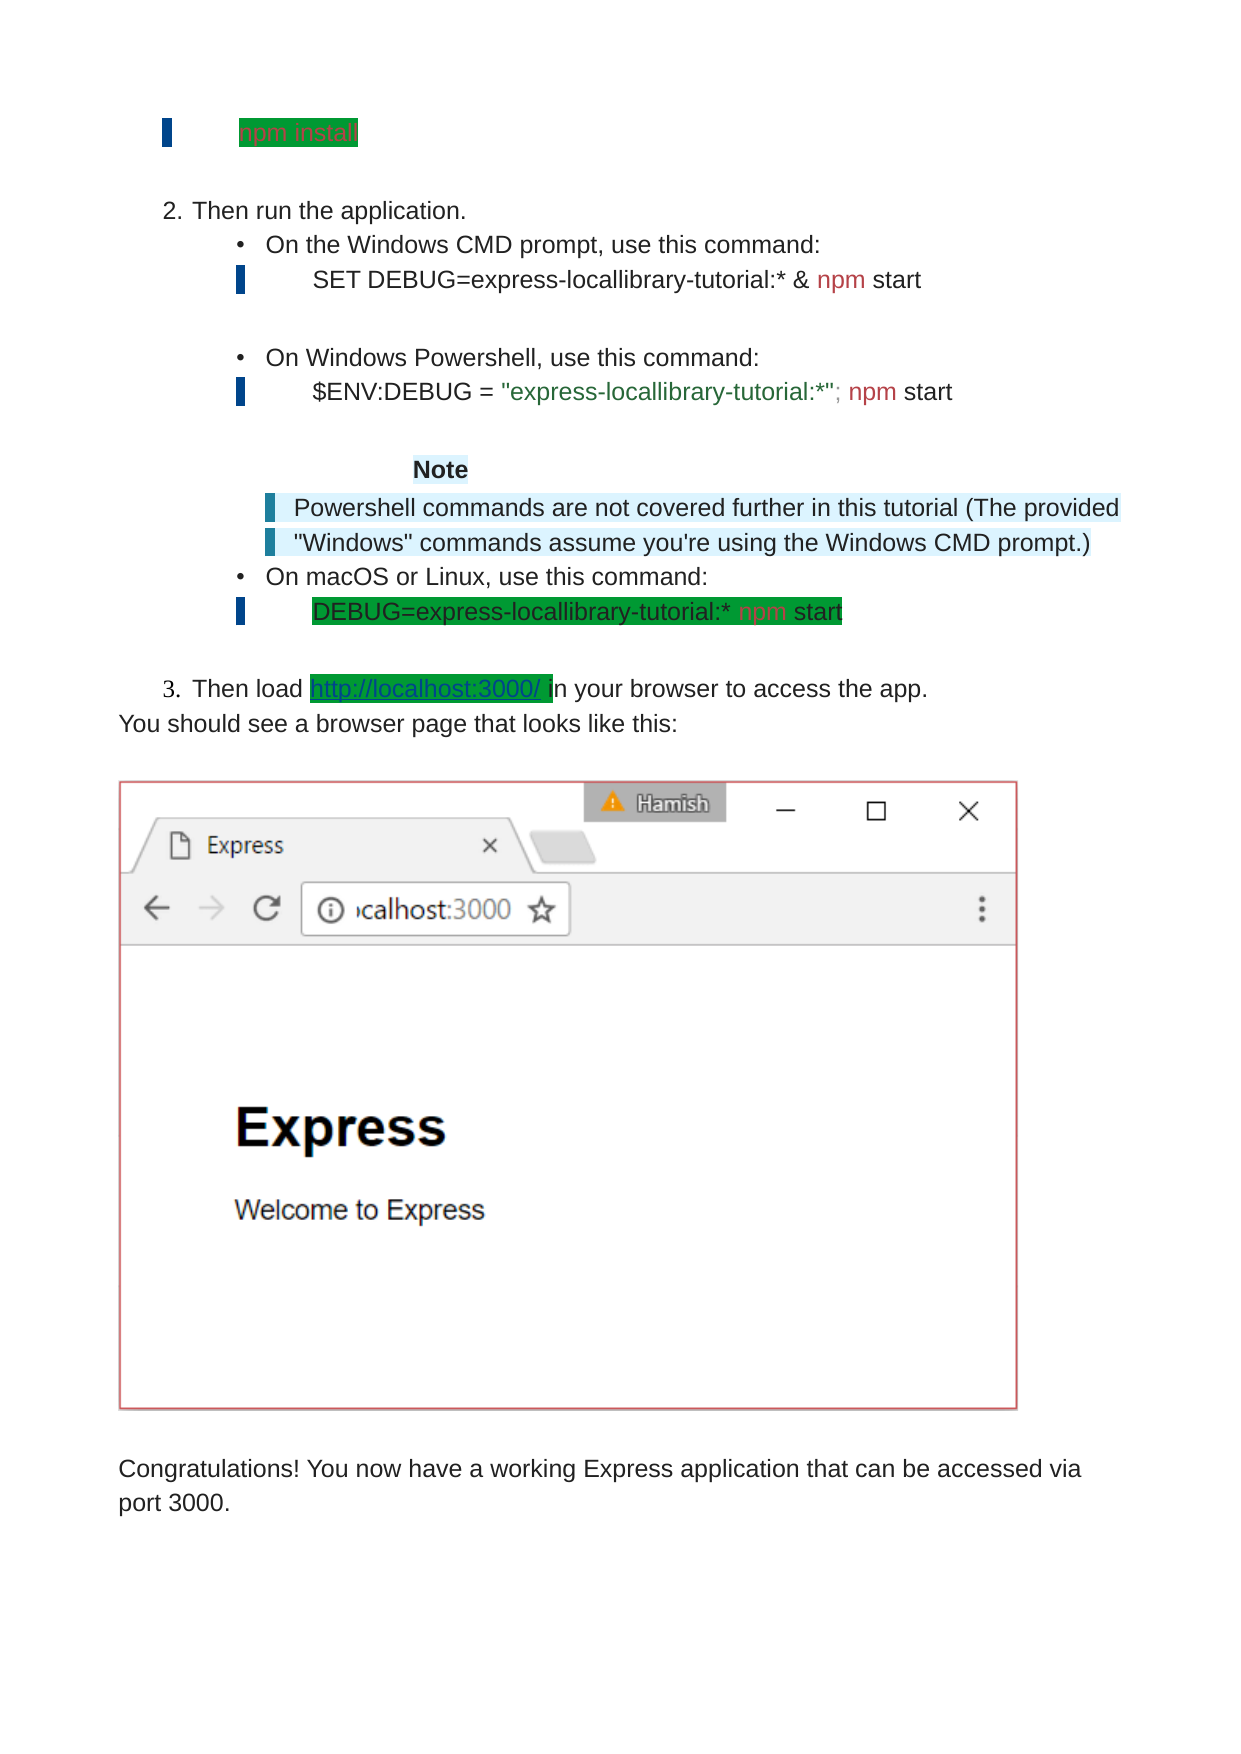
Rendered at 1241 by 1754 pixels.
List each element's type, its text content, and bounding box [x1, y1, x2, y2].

list Then load http://localhost:3000/ in your browser to access the app. [162, 674, 1122, 703]
list npm install [172, 118, 1122, 147]
text You should see a browser page that looks like this: [118, 709, 1122, 738]
list On Windows Powershell, use this command: [236, 343, 1122, 371]
list Powershell commands are not covered further in this tutorial (The provided "Windows" commands assume you're using the Windows CMD prompt.) [236, 493, 1122, 556]
picture [118, 780, 1019, 1411]
list $ENV:DEBUG = "express-locallibrary-tutorial:*"; npm start [245, 377, 1122, 406]
subtitle Note [383, 455, 1122, 484]
list DEBUG=express-locallibrary-tutorial:* npm start [245, 597, 1122, 625]
list SET DEBUG=express-locallibrary-tutorial:* & npm start [245, 265, 1122, 294]
list On the Windows CMD prompt, use this command: [236, 230, 1122, 259]
text Congratulations! You now have a working Express application that can be accessed via port 3000. [118, 1454, 1122, 1517]
list On macOS or Linux, use this command: [236, 562, 1122, 591]
list Then run the application. [162, 196, 1122, 224]
